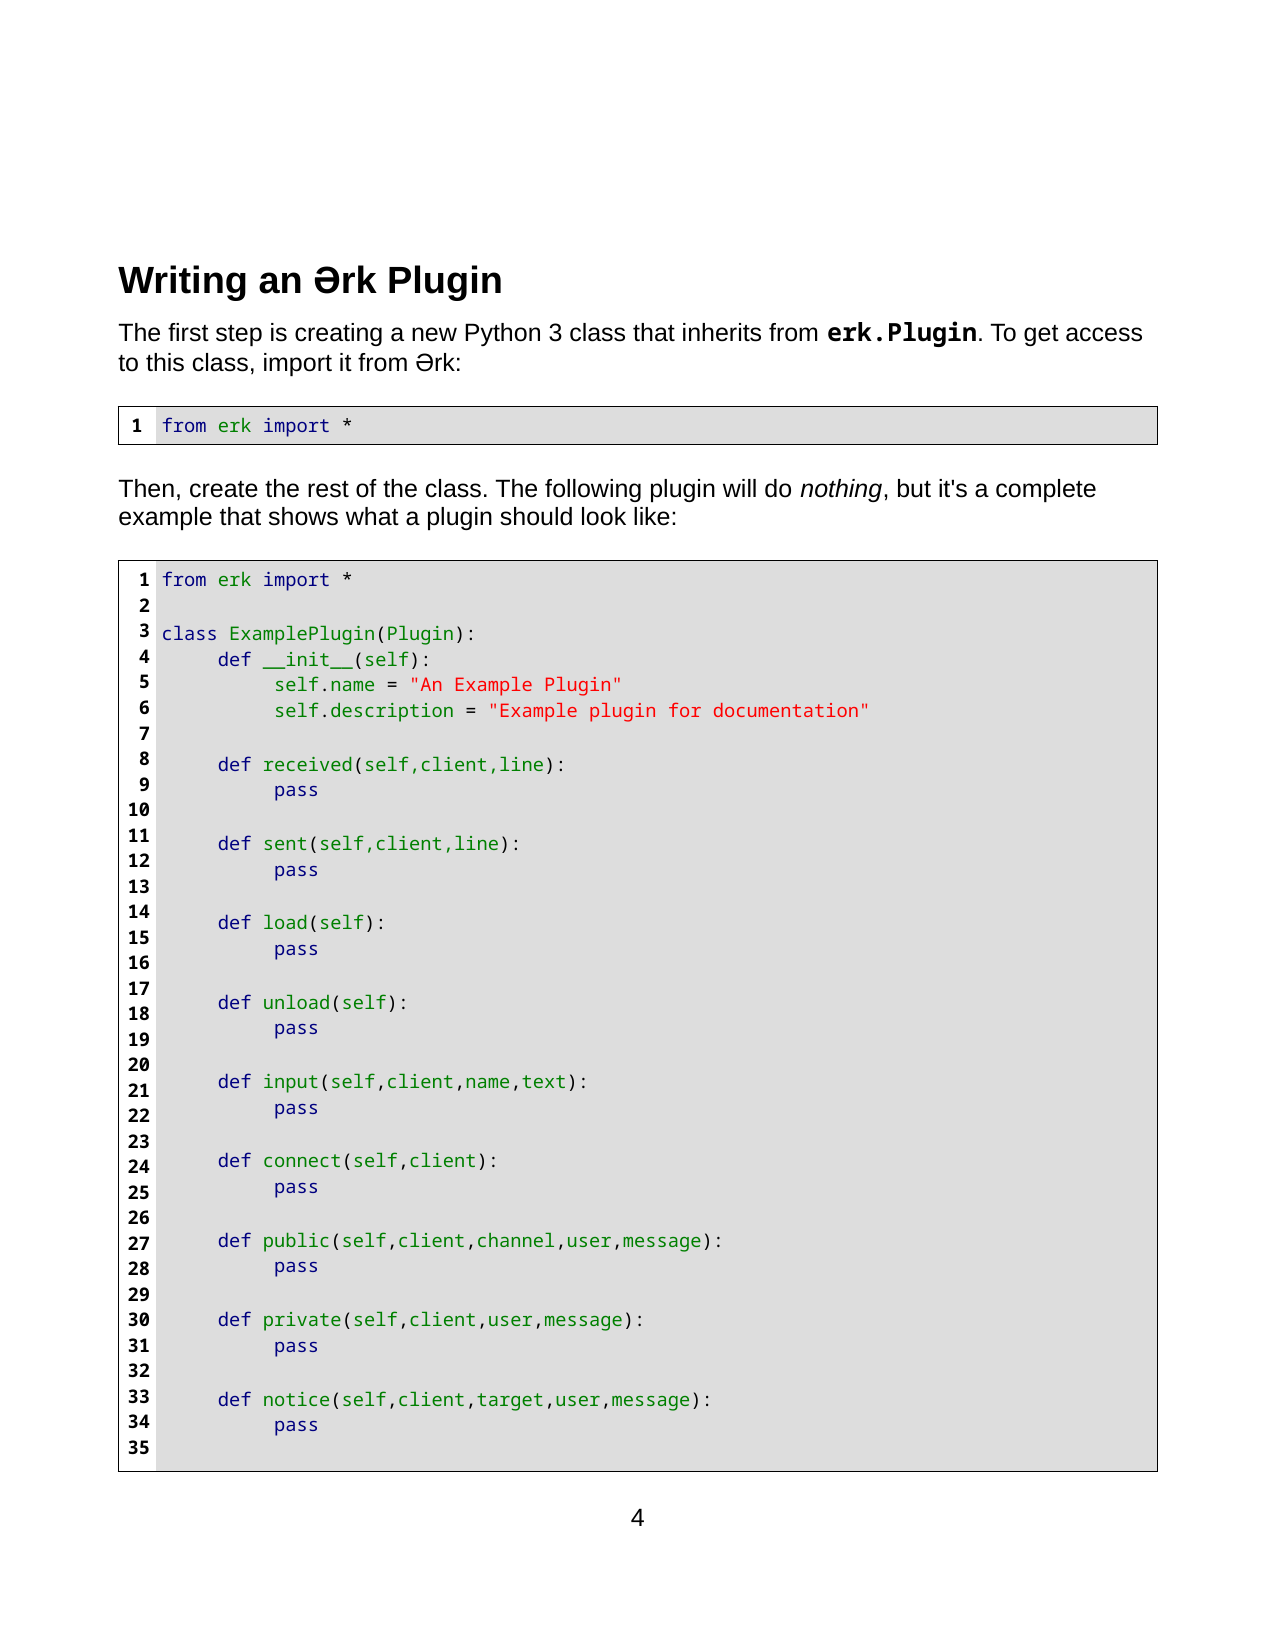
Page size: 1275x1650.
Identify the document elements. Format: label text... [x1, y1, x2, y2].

text The first step is creating a new Python 3 class that inherits from erk.Plugin. To get access to this class, import it from Ərk: [118, 314, 1157, 377]
text Then, create the rest of the class. The following plugin will do nothing, but it's a complete example that shows what a plugin should look like: [118, 474, 1157, 531]
subtitle Writing an Ərk Plugin [118, 258, 1157, 302]
table_header 1 [119, 407, 156, 444]
table_header from erk import * class ExamplePlugin(Plugin): def __init__(self): self.name = "An Example Plugin" self.description = "Example plugin for documentation" def received(self,client,line): pass def sent(self,client,line): pass def load(self): pass def unload(self): pass def input(self,client,name,text): pass def connect(self,client): pass def public(self,client,channel,user,message): pass def private(self,client,user,message): pass def notice(self,client,target,user,message): pass [156, 561, 1157, 1471]
table_header 1 2 3 4 5 6 7 8 9 10 11 12 13 14 15 16 17 18 19 20 21 22 23 24 25 26 27 28 29 30 31 32 33 34 35 [119, 561, 156, 1471]
table_header from erk import * [156, 407, 1157, 444]
